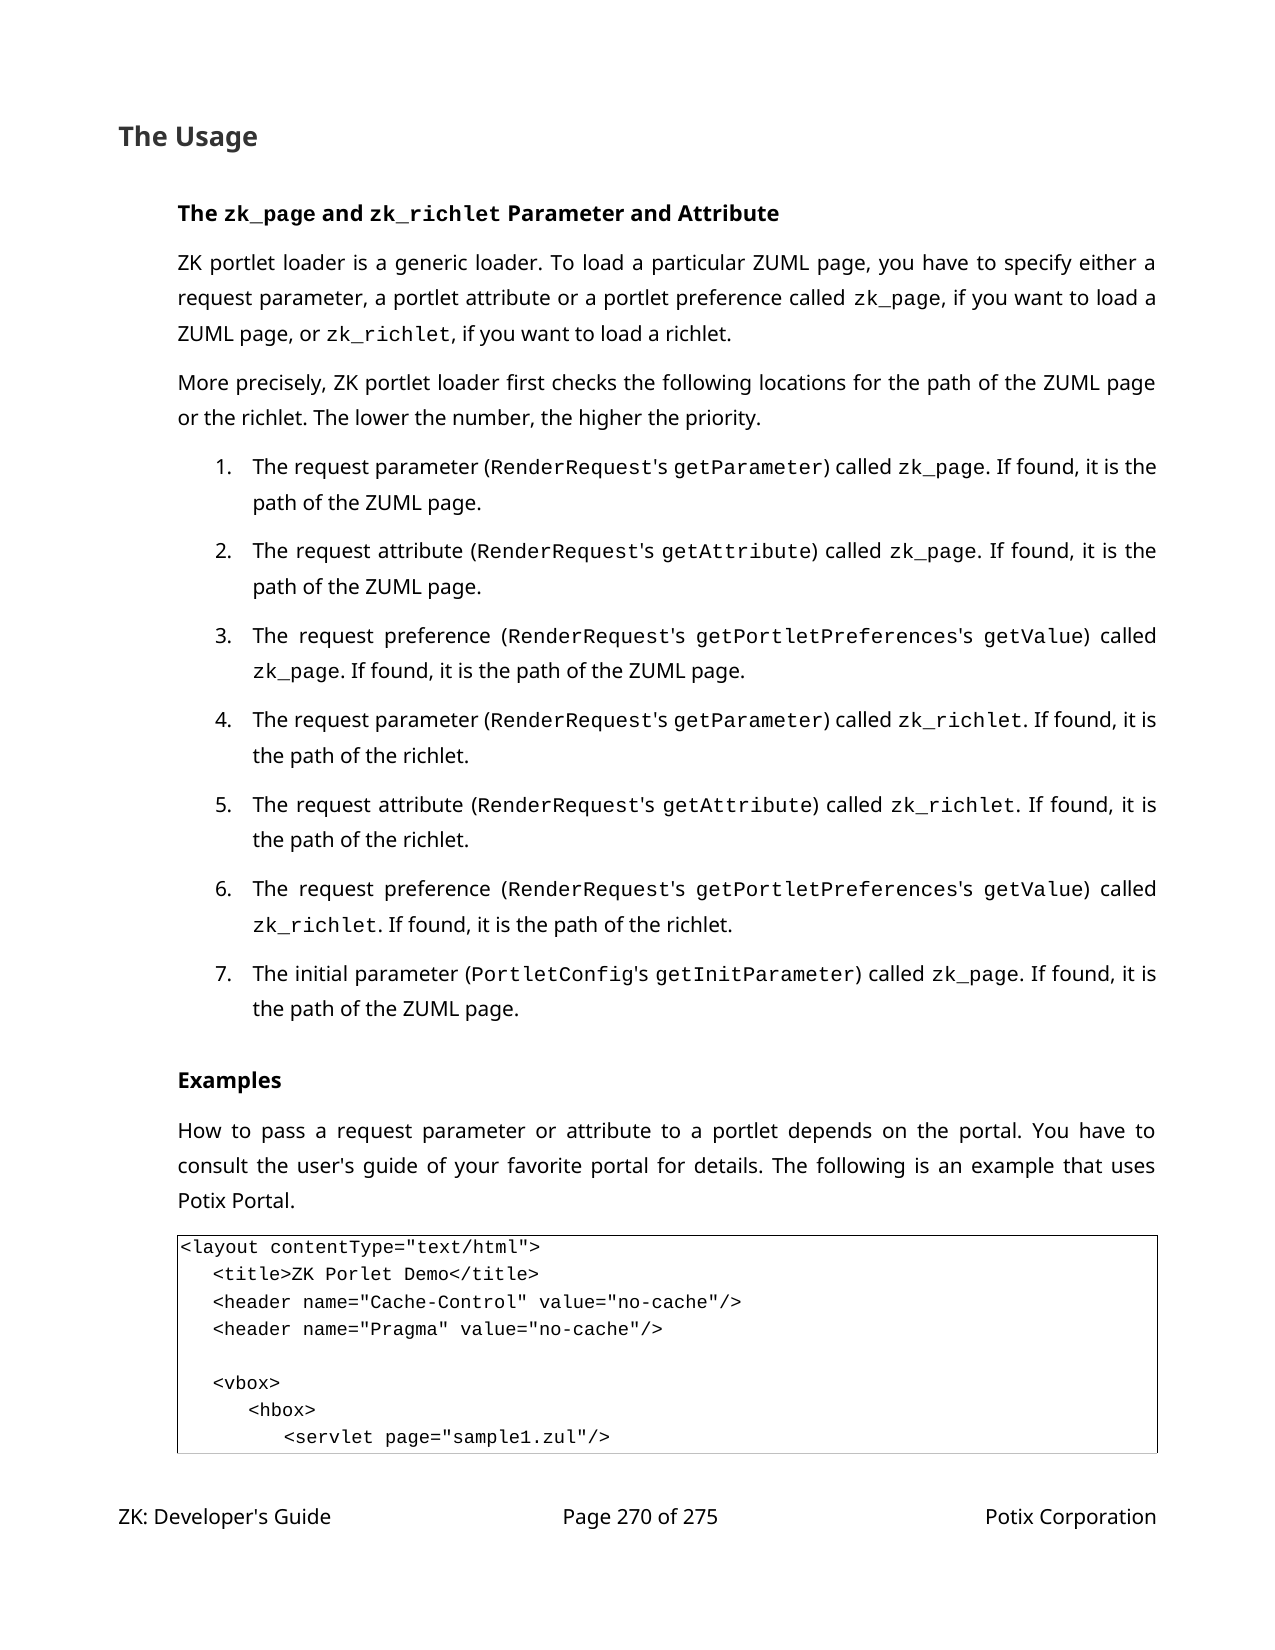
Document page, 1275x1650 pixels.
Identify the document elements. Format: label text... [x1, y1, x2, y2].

subtitle The zk_page and zk_richlet Parameter and Attribute [177, 197, 1157, 227]
list The request preference (RenderRequest's getPortletPreferences's getValue) called zk_page. If found, it is the path of the ZUML page. [215, 621, 1157, 685]
text More precisely, ZK portlet loader first checks the following locations for the path of the ZUML page or the richlet. The lower the number, the higher the priority. [177, 368, 1157, 431]
list The request parameter (RenderRequest's getParameter) called zk_page. If found, it is the path of the ZUML page. [215, 452, 1157, 516]
list The request preference (RenderRequest's getPortletPreferences's getValue) called zk_richlet. If found, it is the path of the richlet. [215, 874, 1157, 938]
list The request attribute (RenderRequest's getAttribute) called zk_page. If found, it is the path of the ZUML page. [215, 536, 1157, 600]
text <header name="Cache-Control" value="no-cache"/> [178, 1289, 1157, 1314]
subtitle Examples [177, 1065, 1157, 1095]
text How to pass a request parameter or attribute to a portlet depends on the portal. You have to consult the user's guide of your favorite portal for details. The following is an example that uses Potix Portal. [177, 1116, 1157, 1214]
list The request parameter (RenderRequest's getParameter) called zk_richlet. If found, it is the path of the richlet. [215, 706, 1157, 769]
list The initial parameter (PortletConfig's getInitParameter) called zk_page. If found, it is the path of the ZUML page. [215, 959, 1157, 1023]
text <hbox> [178, 1398, 1157, 1422]
text <layout contentType="text/html"> [178, 1236, 1157, 1259]
text <vbox> [178, 1371, 1157, 1395]
text <header name="Pragma" value="no-cache"/> [178, 1317, 1157, 1341]
list The request attribute (RenderRequest's getAttribute) called zk_richlet. If found, it is the path of the richlet. [215, 790, 1157, 854]
text ZK portlet loader is a generic loader. To load a particular ZUML page, you have to specify either a request parameter, a portlet attribute or a portlet preference called zk_page, if you want to load a ZUML page, or zk_richlet, if you want to load a richlet. [177, 248, 1157, 347]
subtitle The Usage [118, 118, 1157, 155]
text <title>ZK Porlet Demo</title> [178, 1262, 1157, 1287]
text <servlet page="sample1.zul"/> [178, 1425, 1157, 1453]
